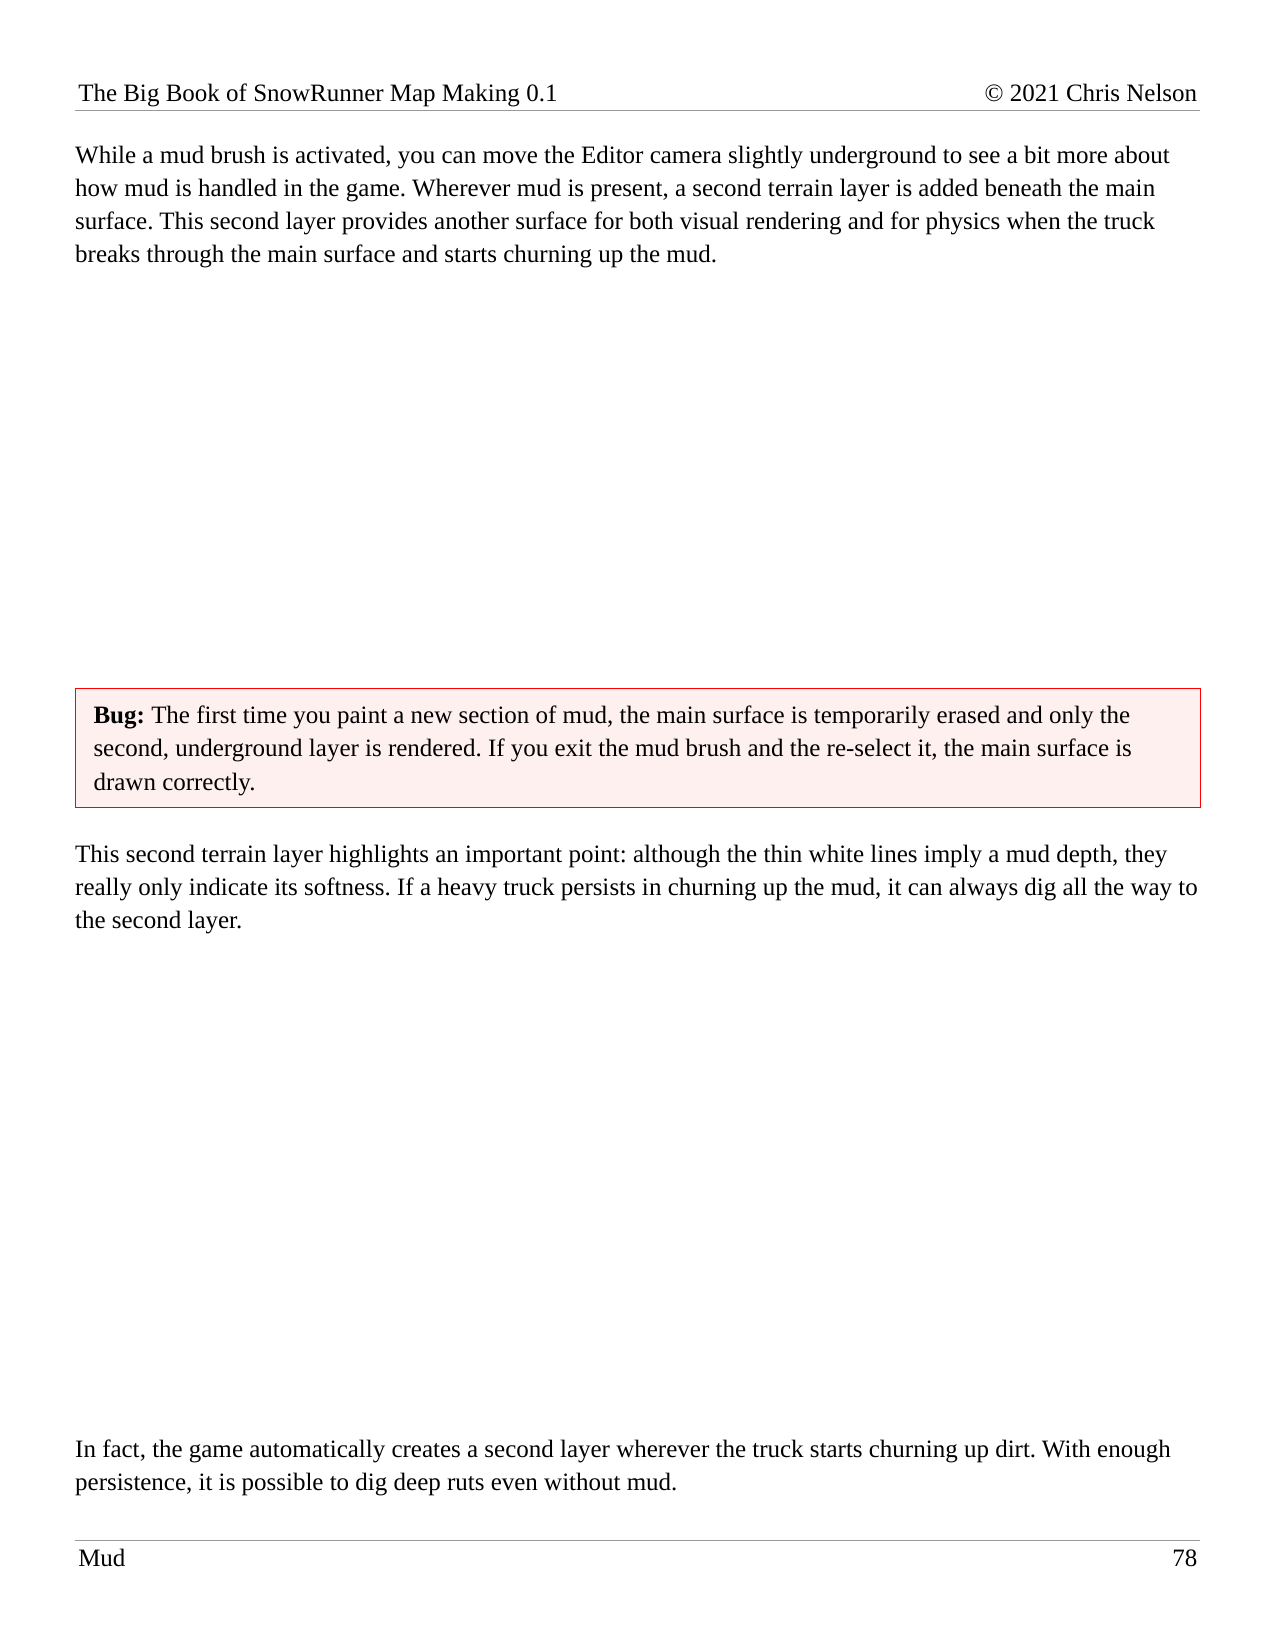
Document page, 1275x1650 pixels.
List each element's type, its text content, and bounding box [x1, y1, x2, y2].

text This second terrain layer highlights an important point: although the thin white lines imply a mud depth, they really only indicate its softness. If a heavy truck persists in churning up the mud, it can always dig all the way to the second layer. [75, 839, 1200, 934]
text While a mud brush is activated, you can move the Editor camera slightly underground to see a bit more about how mud is handled in the game. Wherever mud is present, a second terrain layer is added beneath the main surface. This second layer provides another surface for both visual rendering and for physics when the truck breaks through the main surface and starts churning up the mud. [75, 140, 1200, 268]
text In fact, the game automatically creates a second layer wherever the truck starts churning up dirt. With enough persistence, it is possible to dig deep ruts even without mud. [75, 1434, 1200, 1496]
list The first time you paint a new section of mud, the main surface is temporarily erased and only the second, underground layer is rendered. If you exit the mud brush and the re-select it, the main surface is drawn correctly. [76, 689, 1200, 807]
